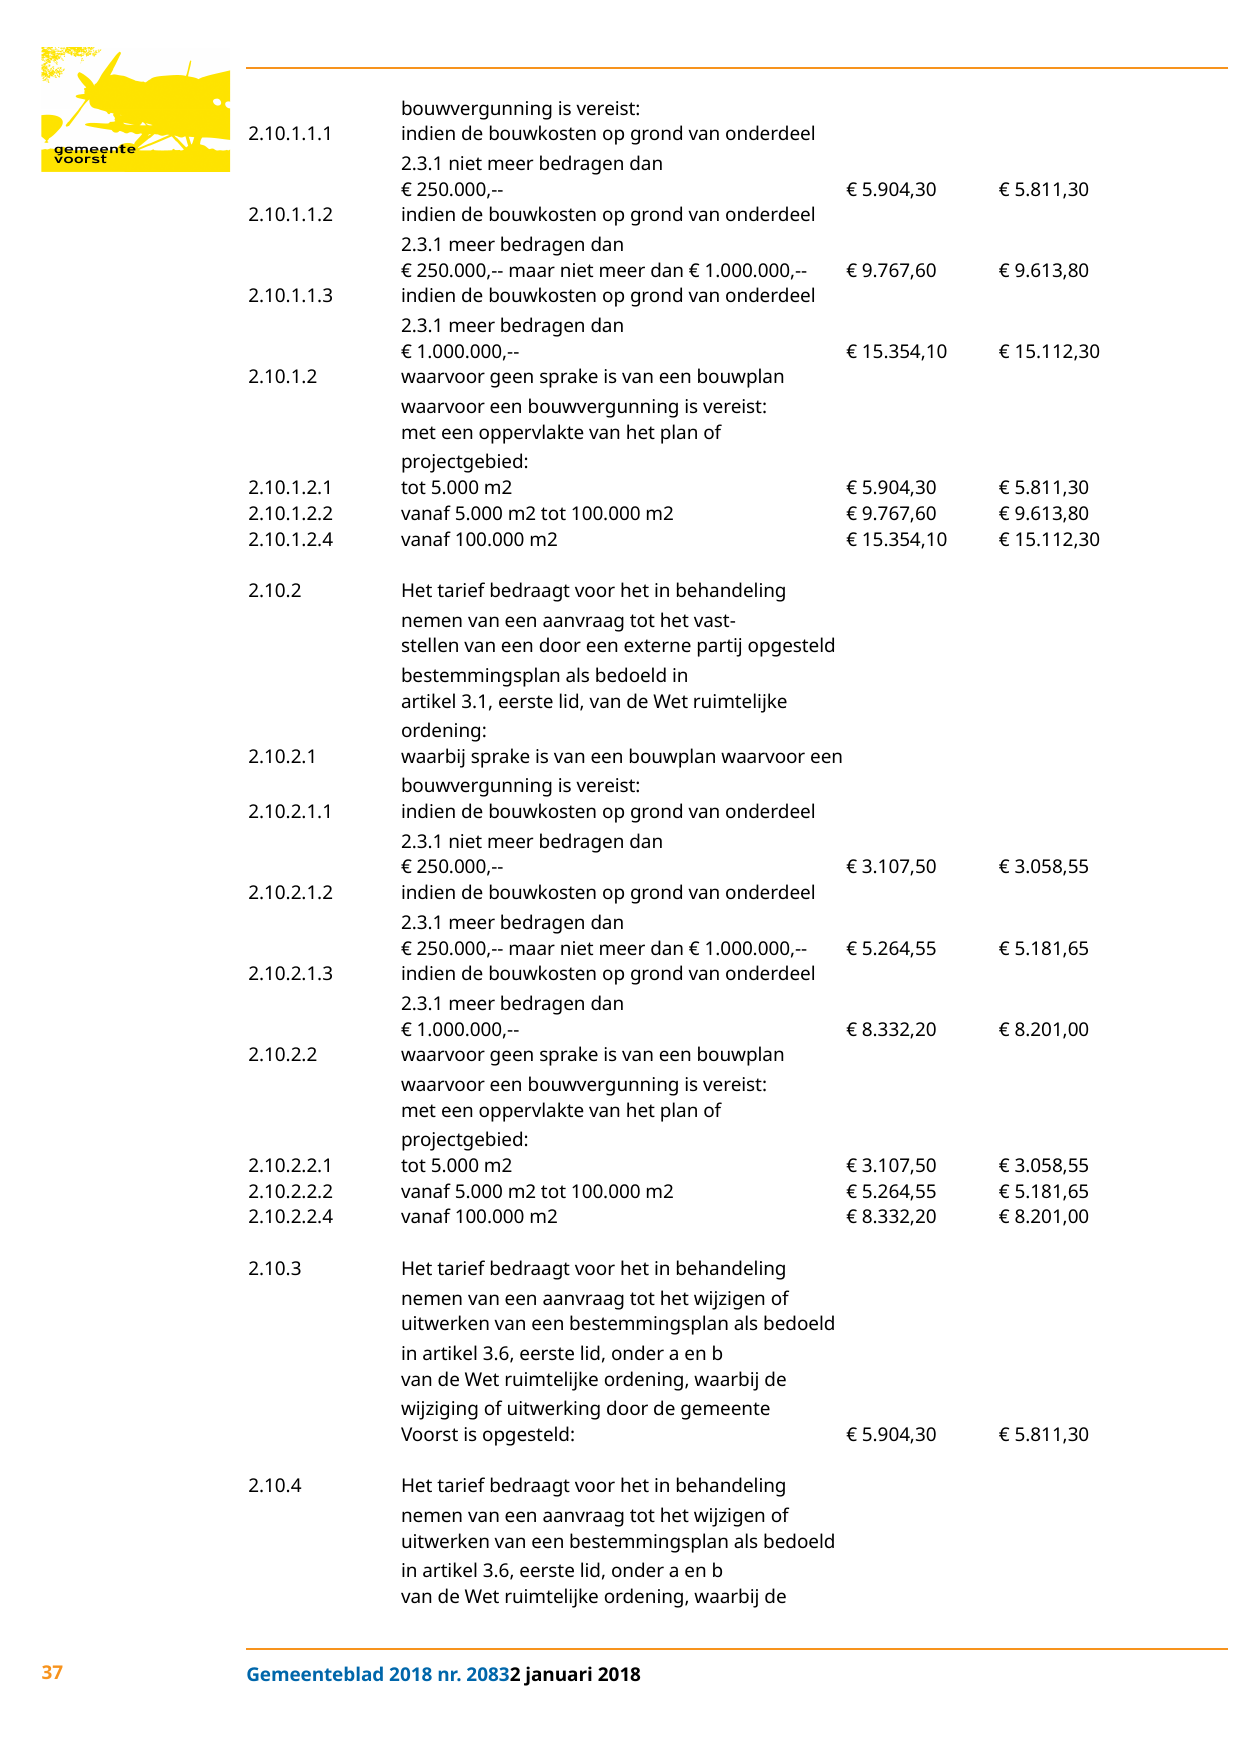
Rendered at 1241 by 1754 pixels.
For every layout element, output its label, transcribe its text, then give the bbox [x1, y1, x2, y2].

table_cell [846, 688, 999, 743]
table_cell 2.10.1.1.2 [248, 202, 401, 257]
table_cell [999, 1528, 1152, 1583]
table_cell [248, 1016, 401, 1042]
table_cell [401, 1447, 846, 1472]
table_cell [248, 419, 401, 474]
table_cell 2.10.2.1.3 [248, 961, 401, 1016]
table_cell [846, 1583, 999, 1609]
table_cell [846, 1473, 999, 1528]
table_cell [248, 1421, 401, 1447]
table_cell [846, 1447, 999, 1472]
table_cell [999, 633, 1152, 688]
table_cell van de Wet ruimtelijke ordening, waarbij de wijziging of uitwerking door de gemeente [401, 1366, 846, 1421]
table_cell [846, 961, 999, 1016]
table_cell € 250.000,-- [401, 176, 846, 202]
table_cell € 9.613,80 [999, 257, 1152, 283]
table_cell 2.10.2 [248, 577, 401, 632]
table_cell [248, 1310, 401, 1366]
table_cell bouwvergunning is vereist: [401, 95, 846, 121]
table_cell [846, 1310, 999, 1366]
table_cell artikel 3.1, eerste lid, van de Wet ruimtelijke ordening: [401, 688, 846, 743]
table_cell indien de bouwkosten op grond van onderdeel 2.3.1 niet meer bedragen dan [401, 121, 846, 176]
table_cell 2.10.1.2.1 [248, 474, 401, 500]
table_cell [999, 961, 1152, 1016]
table_cell [999, 419, 1152, 474]
table_cell € 9.613,80 [999, 500, 1152, 526]
table_cell [999, 95, 1152, 121]
table_cell [999, 551, 1152, 577]
table_cell [846, 95, 999, 121]
table_cell Het tarief bedraagt voor het in behandeling nemen van een aanvraag tot het wijzigen of [401, 1255, 846, 1310]
table_cell [999, 799, 1152, 854]
table_cell [846, 743, 999, 798]
table_cell € 8.201,00 [999, 1016, 1152, 1042]
table_cell vanaf 100.000 m2 [401, 526, 846, 551]
table_cell 2.10.2.1.2 [248, 880, 401, 935]
table_cell Het tarief bedraagt voor het in behandeling nemen van een aanvraag tot het vast- [401, 577, 846, 632]
table_cell [248, 1528, 401, 1583]
table_cell [999, 743, 1152, 798]
table_cell Voorst is opgesteld: [401, 1421, 846, 1447]
table_cell vanaf 5.000 m2 tot 100.000 m2 [401, 1178, 846, 1204]
table_cell met een oppervlakte van het plan of projectgebied: [401, 419, 846, 474]
table_cell [846, 880, 999, 935]
table_cell [248, 176, 401, 202]
table_cell [999, 1366, 1152, 1421]
table_cell indien de bouwkosten op grond van onderdeel 2.3.1 meer bedragen dan [401, 283, 846, 338]
table_cell [846, 364, 999, 419]
table_cell [401, 551, 846, 577]
table_cell € 5.264,55 [846, 935, 999, 961]
table_cell € 5.181,65 [999, 1178, 1152, 1204]
table_cell [999, 1583, 1152, 1609]
table_cell € 5.904,30 [846, 1421, 999, 1447]
table_cell [846, 202, 999, 257]
table_cell 2.10.1.1.1 [248, 121, 401, 176]
table_cell [846, 551, 999, 577]
table_cell waarvoor geen sprake is van een bouwplan waarvoor een bouwvergunning is vereist: [401, 364, 846, 419]
table_cell [999, 577, 1152, 632]
table_cell € 3.058,55 [999, 854, 1152, 879]
table_cell van de Wet ruimtelijke ordening, waarbij de [401, 1583, 846, 1609]
table_cell 2.10.1.2.4 [248, 526, 401, 551]
table_cell [248, 1229, 401, 1255]
table_cell [248, 633, 401, 688]
picture [41, 47, 231, 172]
table_cell € 1.000.000,-- [401, 338, 846, 364]
table_cell [846, 1229, 999, 1255]
table_cell [846, 799, 999, 854]
table_cell 2.10.1.1.3 [248, 283, 401, 338]
table_cell [999, 1310, 1152, 1366]
table_cell tot 5.000 m2 [401, 1152, 846, 1178]
table_cell waarvoor geen sprake is van een bouwplan waarvoor een bouwvergunning is vereist: [401, 1042, 846, 1097]
table_cell uitwerken van een bestemmingsplan als bedoeld in artikel 3.6, eerste lid, onder a en b [401, 1310, 846, 1366]
table_cell [999, 202, 1152, 257]
table_cell stellen van een door een externe partij opgesteld bestemmingsplan als bedoeld in [401, 633, 846, 688]
table_cell [999, 121, 1152, 176]
table_cell 2.10.2.1 [248, 743, 401, 798]
table_cell [248, 1366, 401, 1421]
table_cell 2.10.3 [248, 1255, 401, 1310]
table_cell [999, 1255, 1152, 1310]
table_cell 2.10.2.2 [248, 1042, 401, 1097]
table_cell 2.10.4 [248, 1473, 401, 1528]
table_cell 2.10.2.1.1 [248, 799, 401, 854]
table_cell € 250.000,-- [401, 854, 846, 879]
table_cell [248, 1583, 401, 1609]
table_cell € 8.332,20 [846, 1204, 999, 1229]
table_cell uitwerken van een bestemmingsplan als bedoeld in artikel 3.6, eerste lid, onder a en b [401, 1528, 846, 1583]
table_cell [248, 338, 401, 364]
table_cell [846, 283, 999, 338]
table_cell met een oppervlakte van het plan of projectgebied: [401, 1097, 846, 1152]
table_cell [248, 551, 401, 577]
table_cell 2.10.2.2.4 [248, 1204, 401, 1229]
table_cell € 3.107,50 [846, 1152, 999, 1178]
table_cell € 15.112,30 [999, 526, 1152, 551]
table_cell € 250.000,-- maar niet meer dan € 1.000.000,-- [401, 935, 846, 961]
table_cell [999, 1473, 1152, 1528]
table_cell indien de bouwkosten op grond van onderdeel 2.3.1 meer bedragen dan [401, 880, 846, 935]
table_cell [248, 1447, 401, 1472]
table_cell [248, 257, 401, 283]
table_cell tot 5.000 m2 [401, 474, 846, 500]
table_cell [248, 935, 401, 961]
table_cell [248, 854, 401, 879]
table_cell 2.10.2.2.1 [248, 1152, 401, 1178]
table_cell € 5.264,55 [846, 1178, 999, 1204]
table_cell [248, 1097, 401, 1152]
table_cell € 8.201,00 [999, 1204, 1152, 1229]
table_cell [248, 95, 401, 121]
table_cell € 15.354,10 [846, 338, 999, 364]
table_cell [846, 1042, 999, 1097]
table_cell [846, 1255, 999, 1310]
table_cell [999, 880, 1152, 935]
table_cell [846, 419, 999, 474]
table_cell vanaf 100.000 m2 [401, 1204, 846, 1229]
table_cell € 5.181,65 [999, 935, 1152, 961]
table_cell € 5.904,30 [846, 176, 999, 202]
table_cell 2.10.1.2.2 [248, 500, 401, 526]
table_cell Het tarief bedraagt voor het in behandeling nemen van een aanvraag tot het wijzigen of [401, 1473, 846, 1528]
table_cell indien de bouwkosten op grond van onderdeel 2.3.1 meer bedragen dan [401, 961, 846, 1016]
table_cell € 1.000.000,-- [401, 1016, 846, 1042]
table_cell € 3.058,55 [999, 1152, 1152, 1178]
table_cell [999, 1447, 1152, 1472]
table_cell € 8.332,20 [846, 1016, 999, 1042]
table_cell [846, 577, 999, 632]
table_cell [999, 1042, 1152, 1097]
table_cell vanaf 5.000 m2 tot 100.000 m2 [401, 500, 846, 526]
table_cell [248, 688, 401, 743]
table_cell € 15.112,30 [999, 338, 1152, 364]
table_cell [846, 1097, 999, 1152]
table_cell [999, 1097, 1152, 1152]
table_cell indien de bouwkosten op grond van onderdeel 2.3.1 meer bedragen dan [401, 202, 846, 257]
table_cell [846, 1528, 999, 1583]
table_cell [999, 283, 1152, 338]
table_cell [846, 633, 999, 688]
table_cell € 250.000,-- maar niet meer dan € 1.000.000,-- [401, 257, 846, 283]
table_cell [846, 121, 999, 176]
table_cell € 5.904,30 [846, 474, 999, 500]
table_cell € 5.811,30 [999, 176, 1152, 202]
table_cell [999, 1229, 1152, 1255]
table_cell [846, 1366, 999, 1421]
table_cell € 3.107,50 [846, 854, 999, 879]
table_cell indien de bouwkosten op grond van onderdeel 2.3.1 niet meer bedragen dan [401, 799, 846, 854]
table_cell waarbij sprake is van een bouwplan waarvoor een bouwvergunning is vereist: [401, 743, 846, 798]
table_cell € 9.767,60 [846, 257, 999, 283]
table_cell € 5.811,30 [999, 1421, 1152, 1447]
table_cell € 15.354,10 [846, 526, 999, 551]
table_cell 2.10.2.2.2 [248, 1178, 401, 1204]
table_cell [401, 1229, 846, 1255]
table_cell € 9.767,60 [846, 500, 999, 526]
table_cell € 5.811,30 [999, 474, 1152, 500]
table_cell [999, 688, 1152, 743]
table_cell 2.10.1.2 [248, 364, 401, 419]
table_cell [999, 364, 1152, 419]
